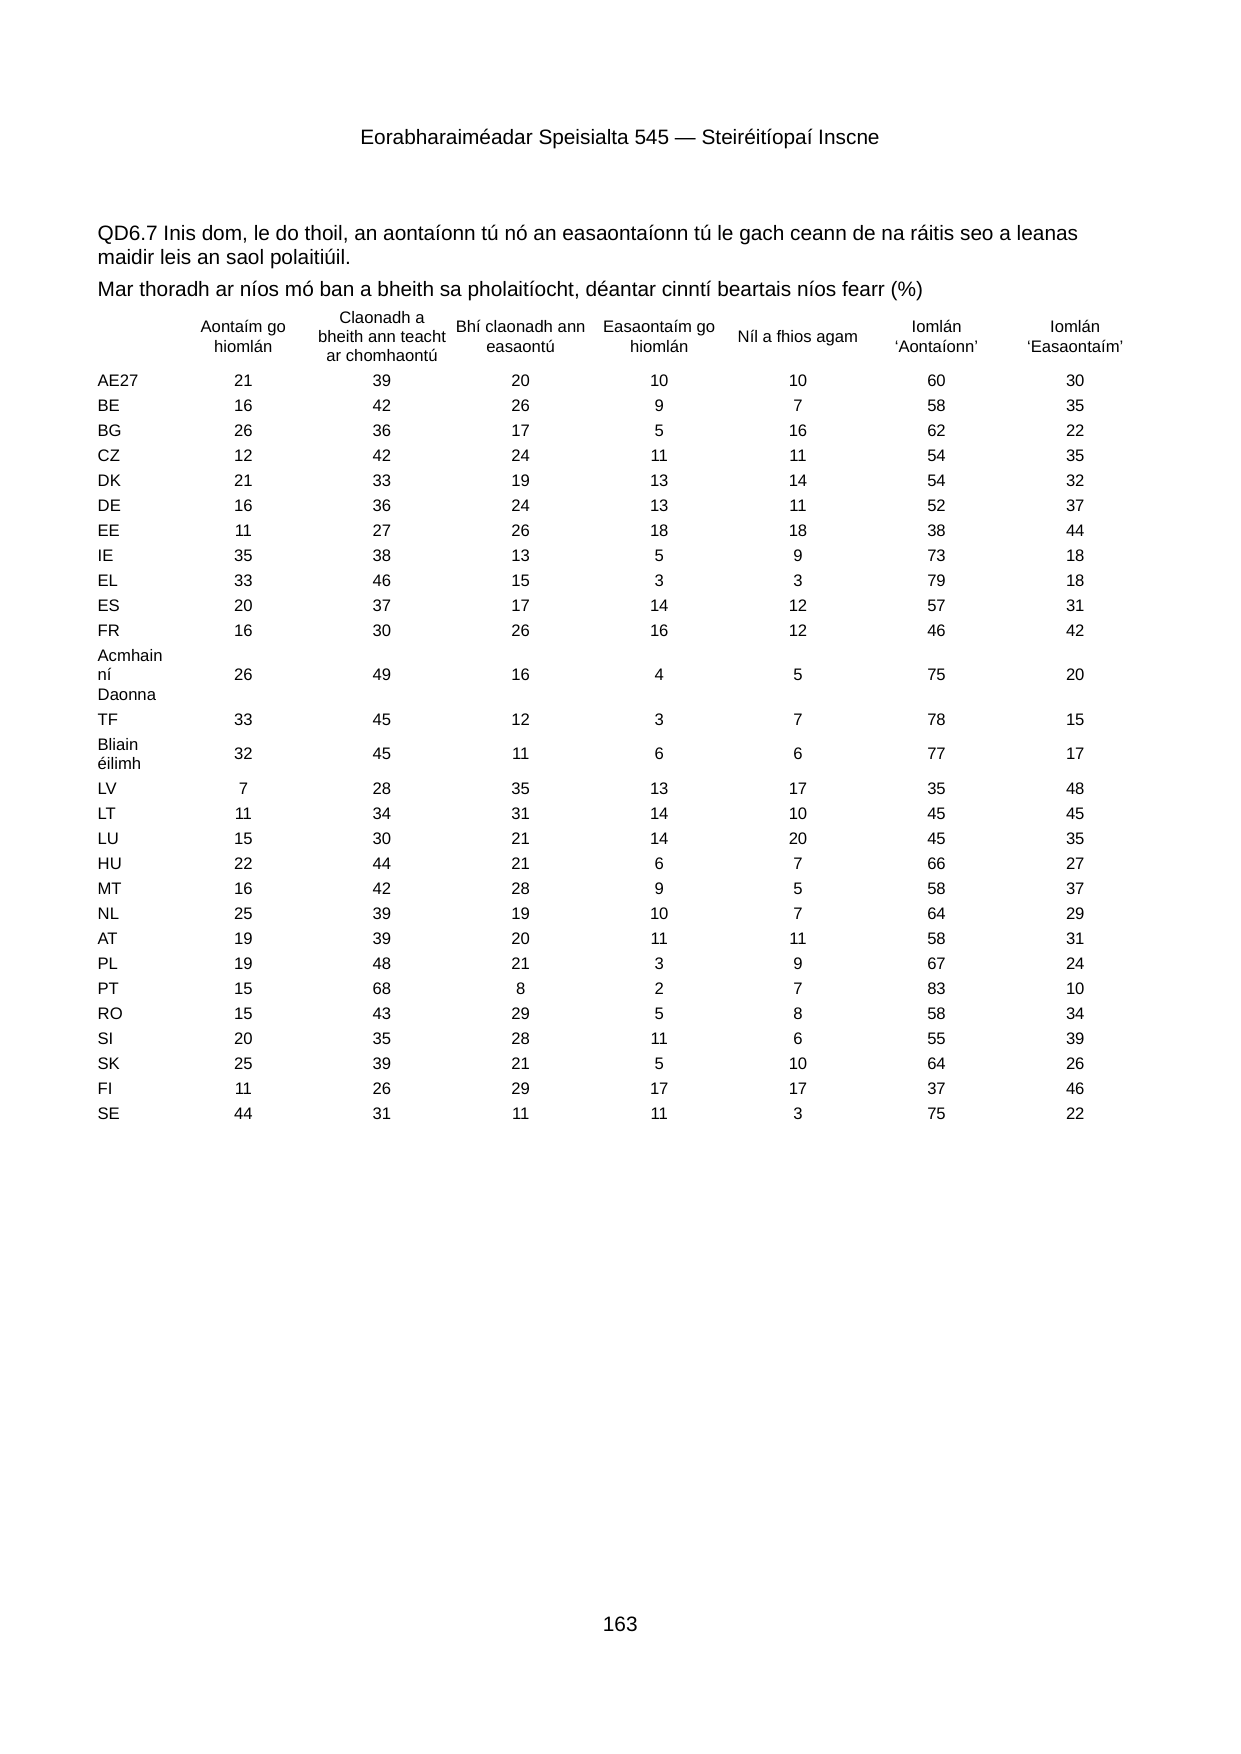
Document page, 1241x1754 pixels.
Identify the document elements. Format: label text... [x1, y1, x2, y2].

table_cell 46 [867, 618, 1006, 643]
table_cell 22 [1006, 418, 1144, 443]
table_cell 58 [867, 926, 1006, 951]
table_cell 25 [174, 901, 312, 926]
table_cell 13 [451, 543, 590, 568]
table_cell 20 [174, 593, 312, 618]
table_cell 19 [174, 926, 312, 951]
table_cell 4 [590, 643, 728, 706]
table_cell 30 [313, 826, 451, 851]
table_cell IE [95, 543, 174, 568]
table_cell 16 [174, 876, 312, 901]
table_cell 21 [451, 1051, 590, 1076]
table_cell 20 [174, 1026, 312, 1051]
table_cell 77 [867, 731, 1006, 776]
table_cell 7 [728, 393, 867, 418]
table_cell 14 [728, 468, 867, 493]
table_cell 10 [728, 1051, 867, 1076]
table_cell 44 [174, 1101, 312, 1126]
table_cell NL [95, 901, 174, 926]
table_cell 37 [867, 1076, 1006, 1101]
table_cell 33 [174, 706, 312, 731]
table_cell 21 [174, 368, 312, 393]
table_cell 14 [590, 593, 728, 618]
table_cell 37 [1006, 876, 1144, 901]
table_cell 32 [1006, 468, 1144, 493]
table_cell 8 [728, 1001, 867, 1026]
table_cell 19 [451, 901, 590, 926]
table_cell 26 [174, 418, 312, 443]
table_cell 42 [313, 876, 451, 901]
table_cell 7 [728, 706, 867, 731]
table_cell LV [95, 776, 174, 801]
table_cell 18 [1006, 543, 1144, 568]
table_cell Aontaím go hiomlán [174, 305, 312, 368]
table_cell 45 [1006, 801, 1144, 826]
table_cell RO [95, 1001, 174, 1026]
table_cell 45 [313, 706, 451, 731]
table_cell 21 [451, 951, 590, 976]
table_cell 48 [313, 951, 451, 976]
table_cell 38 [313, 543, 451, 568]
table_cell 3 [728, 1101, 867, 1126]
table_cell 54 [867, 468, 1006, 493]
table_cell Níl a fhios agam [728, 305, 867, 368]
table_cell 66 [867, 851, 1006, 876]
table_cell Acmhainní Daonna [95, 643, 174, 706]
table_cell 11 [728, 493, 867, 518]
table_cell 25 [174, 1051, 312, 1076]
table_cell 20 [1006, 643, 1144, 706]
table_cell 11 [174, 801, 312, 826]
table_cell 12 [451, 706, 590, 731]
table_cell 48 [1006, 776, 1144, 801]
table_cell 11 [590, 443, 728, 468]
table_cell 16 [451, 643, 590, 706]
table_cell 31 [1006, 926, 1144, 951]
table_cell 75 [867, 1101, 1006, 1126]
table_cell 13 [590, 776, 728, 801]
table_cell 7 [174, 776, 312, 801]
table_cell 13 [590, 468, 728, 493]
table_cell 14 [590, 826, 728, 851]
table_cell 67 [867, 951, 1006, 976]
table_cell Iomlán ‘Easaontaím’ [1006, 305, 1144, 368]
table_cell 22 [174, 851, 312, 876]
table_cell 32 [174, 731, 312, 776]
table_cell 20 [451, 368, 590, 393]
table_cell 10 [728, 368, 867, 393]
table_cell 15 [1006, 706, 1144, 731]
table_cell 36 [313, 493, 451, 518]
table_cell 26 [1006, 1051, 1144, 1076]
table_cell 35 [1006, 826, 1144, 851]
table_cell 26 [174, 643, 312, 706]
table_cell 38 [867, 518, 1006, 543]
table_cell 16 [590, 618, 728, 643]
table_cell DK [95, 468, 174, 493]
table_cell CZ [95, 443, 174, 468]
table_cell 39 [313, 901, 451, 926]
table_cell 33 [313, 468, 451, 493]
table_cell 3 [728, 568, 867, 593]
table_cell 26 [451, 618, 590, 643]
table_cell 17 [1006, 731, 1144, 776]
table_cell 27 [313, 518, 451, 543]
table_header QD6.7 Inis dom, le do thoil, an aontaíonn tú nó an easaontaíonn tú le gach ceann de na ráitis seo a leanas maidir leis an saol polaitiúil. [95, 217, 1144, 272]
table_cell 31 [313, 1101, 451, 1126]
table_cell 21 [174, 468, 312, 493]
table_cell 5 [590, 1001, 728, 1026]
table_cell EE [95, 518, 174, 543]
table_cell 39 [1006, 1026, 1144, 1051]
table_cell 16 [728, 418, 867, 443]
table_cell 54 [867, 443, 1006, 468]
table_cell 58 [867, 876, 1006, 901]
table_cell 46 [1006, 1076, 1144, 1101]
table_cell 45 [867, 826, 1006, 851]
table_cell 60 [867, 368, 1006, 393]
table_cell 6 [728, 731, 867, 776]
table_cell 58 [867, 1001, 1006, 1026]
table_cell 39 [313, 368, 451, 393]
table_cell 14 [590, 801, 728, 826]
table_cell 39 [313, 926, 451, 951]
table_cell 11 [174, 518, 312, 543]
table_cell 9 [728, 543, 867, 568]
table_cell 37 [1006, 493, 1144, 518]
table_cell 10 [728, 801, 867, 826]
table_cell 11 [728, 926, 867, 951]
table_cell 62 [867, 418, 1006, 443]
table_cell 35 [313, 1026, 451, 1051]
table_cell 7 [728, 901, 867, 926]
table_cell 35 [1006, 443, 1144, 468]
table_cell 17 [451, 418, 590, 443]
table_cell 75 [867, 643, 1006, 706]
table_cell 7 [728, 976, 867, 1001]
table_cell ES [95, 593, 174, 618]
table_cell 15 [174, 826, 312, 851]
table_cell 8 [451, 976, 590, 1001]
table_cell Easaontaím go hiomlán [590, 305, 728, 368]
table_cell 45 [313, 731, 451, 776]
table_cell 16 [174, 618, 312, 643]
table_cell 35 [1006, 393, 1144, 418]
table_cell 39 [313, 1051, 451, 1076]
table_cell FI [95, 1076, 174, 1101]
table_cell Iomlán ‘Aontaíonn’ [867, 305, 1006, 368]
table_cell 78 [867, 706, 1006, 731]
table_cell 17 [728, 1076, 867, 1101]
table_cell 42 [1006, 618, 1144, 643]
table_cell 79 [867, 568, 1006, 593]
table_cell FR [95, 618, 174, 643]
table_cell 9 [590, 876, 728, 901]
table_cell EL [95, 568, 174, 593]
table_cell 33 [174, 568, 312, 593]
table_cell 5 [590, 1051, 728, 1076]
table_cell 42 [313, 393, 451, 418]
table_cell Claonadh a bheith ann teacht ar chomhaontú [313, 305, 451, 368]
table_cell LU [95, 826, 174, 851]
table_cell 7 [728, 851, 867, 876]
table_cell 20 [451, 926, 590, 951]
table_cell SK [95, 1051, 174, 1076]
table_cell 12 [174, 443, 312, 468]
table_cell 15 [174, 976, 312, 1001]
table_cell LT [95, 801, 174, 826]
table_cell 5 [728, 643, 867, 706]
table_cell 10 [1006, 976, 1144, 1001]
table_cell 64 [867, 901, 1006, 926]
table_cell 24 [451, 493, 590, 518]
table_cell 58 [867, 393, 1006, 418]
table_cell 29 [1006, 901, 1144, 926]
table_cell Mar thoradh ar níos mó ban a bheith sa pholaitíocht, déantar cinntí beartais níos fearr (%) [95, 273, 1144, 305]
table_cell 21 [451, 826, 590, 851]
table_cell 44 [313, 851, 451, 876]
table_cell 17 [451, 593, 590, 618]
table_cell 28 [313, 776, 451, 801]
table_cell 2 [590, 976, 728, 1001]
table_cell 55 [867, 1026, 1006, 1051]
table_cell 16 [174, 493, 312, 518]
table_cell 64 [867, 1051, 1006, 1076]
table_cell 73 [867, 543, 1006, 568]
table_cell MT [95, 876, 174, 901]
table_cell 5 [728, 876, 867, 901]
table_cell [95, 305, 174, 368]
table_cell 16 [174, 393, 312, 418]
table_cell 57 [867, 593, 1006, 618]
table_cell 15 [451, 568, 590, 593]
table_cell 49 [313, 643, 451, 706]
table_cell BE [95, 393, 174, 418]
table_cell 37 [313, 593, 451, 618]
table_cell 13 [590, 493, 728, 518]
table_cell 34 [1006, 1001, 1144, 1026]
table_cell 11 [728, 443, 867, 468]
table_cell 45 [867, 801, 1006, 826]
table_cell 68 [313, 976, 451, 1001]
table_cell 21 [451, 851, 590, 876]
table_cell 83 [867, 976, 1006, 1001]
table_cell 29 [451, 1076, 590, 1101]
table_cell 10 [590, 368, 728, 393]
table_cell 9 [728, 951, 867, 976]
table_cell AT [95, 926, 174, 951]
table_cell 35 [451, 776, 590, 801]
table_cell 11 [590, 1101, 728, 1126]
table_cell HU [95, 851, 174, 876]
table_cell 6 [590, 851, 728, 876]
table_cell 6 [590, 731, 728, 776]
table_cell DE [95, 493, 174, 518]
table_cell 30 [1006, 368, 1144, 393]
table_cell 18 [590, 518, 728, 543]
table_cell BG [95, 418, 174, 443]
table_cell 20 [728, 826, 867, 851]
table_cell 22 [1006, 1101, 1144, 1126]
table_cell 52 [867, 493, 1006, 518]
table_cell PT [95, 976, 174, 1001]
table_cell SI [95, 1026, 174, 1051]
table_cell 12 [728, 618, 867, 643]
table_cell 6 [728, 1026, 867, 1051]
table_cell 44 [1006, 518, 1144, 543]
table_cell 3 [590, 706, 728, 731]
table_cell 24 [1006, 951, 1144, 976]
table_cell 19 [174, 951, 312, 976]
table_cell Bliain éilimh [95, 731, 174, 776]
table_cell 10 [590, 901, 728, 926]
table_cell Bhí claonadh ann easaontú [451, 305, 590, 368]
table_cell 11 [590, 1026, 728, 1051]
table_cell 35 [174, 543, 312, 568]
table_cell 27 [1006, 851, 1144, 876]
table_cell 19 [451, 468, 590, 493]
table_cell 12 [728, 593, 867, 618]
table_cell 31 [451, 801, 590, 826]
table_cell 42 [313, 443, 451, 468]
table_cell 11 [451, 731, 590, 776]
table_cell 11 [174, 1076, 312, 1101]
table_cell 28 [451, 876, 590, 901]
table_cell 34 [313, 801, 451, 826]
table_cell TF [95, 706, 174, 731]
table_cell 3 [590, 568, 728, 593]
table_cell 18 [1006, 568, 1144, 593]
table_cell 36 [313, 418, 451, 443]
table_cell 26 [313, 1076, 451, 1101]
table_cell 35 [867, 776, 1006, 801]
table_cell 26 [451, 393, 590, 418]
table_cell 5 [590, 418, 728, 443]
table_cell 9 [590, 393, 728, 418]
table_cell 17 [590, 1076, 728, 1101]
table_cell 46 [313, 568, 451, 593]
table_cell 28 [451, 1026, 590, 1051]
table_cell 26 [451, 518, 590, 543]
table_cell 11 [451, 1101, 590, 1126]
table_cell PL [95, 951, 174, 976]
table_cell 3 [590, 951, 728, 976]
table_cell 24 [451, 443, 590, 468]
table_cell SE [95, 1101, 174, 1126]
table_cell 15 [174, 1001, 312, 1026]
table_cell 17 [728, 776, 867, 801]
table_cell 43 [313, 1001, 451, 1026]
table_cell 31 [1006, 593, 1144, 618]
table_cell 18 [728, 518, 867, 543]
table_cell 29 [451, 1001, 590, 1026]
table_cell 11 [590, 926, 728, 951]
table_cell 30 [313, 618, 451, 643]
table_cell AE27 [95, 368, 174, 393]
table_cell 5 [590, 543, 728, 568]
